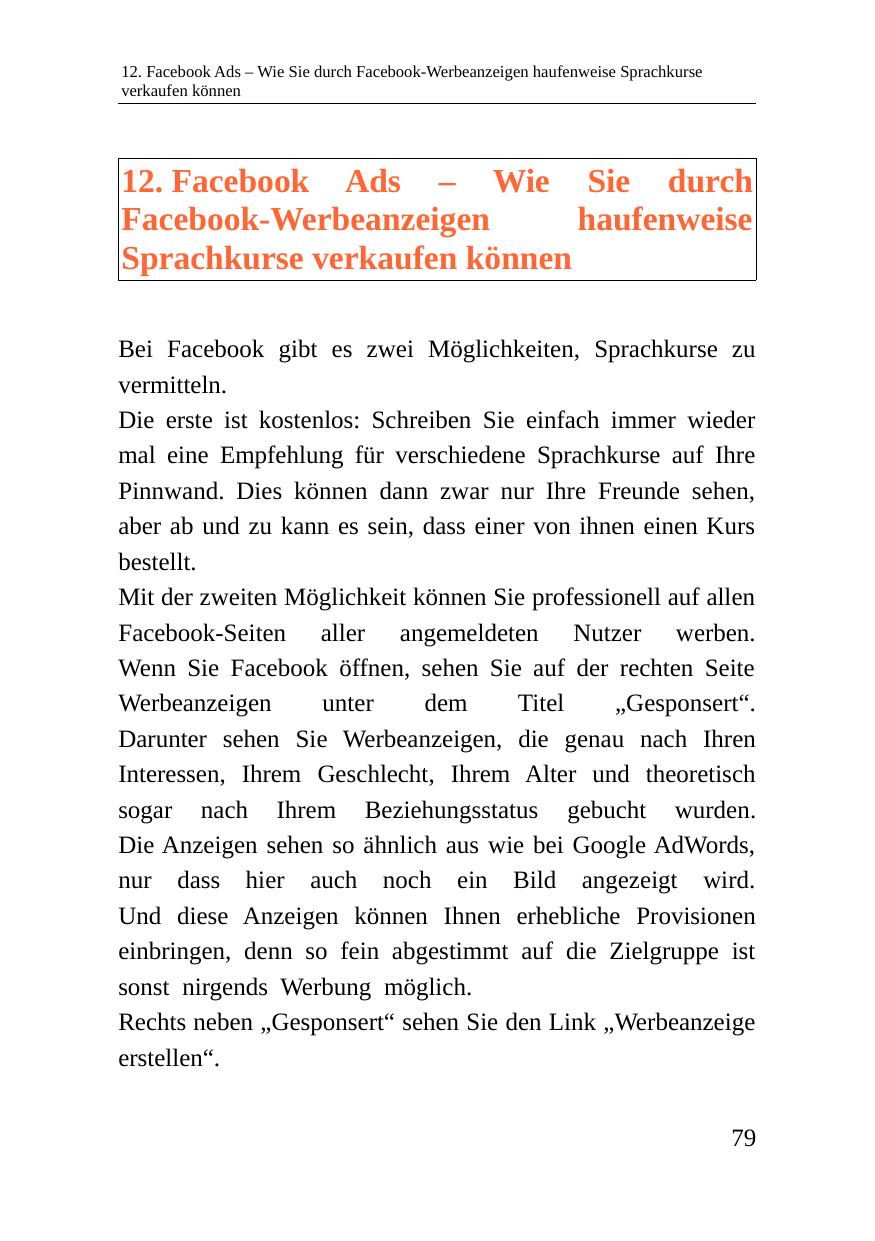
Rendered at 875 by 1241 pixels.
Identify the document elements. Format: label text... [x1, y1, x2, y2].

text Bei Facebook gibt es zwei Möglichkeiten, Sprachkurse zu vermitteln. Die erste ist kostenlos: Schreiben Sie einfach immer wieder mal eine Empfehlung für verschiedene Sprachkurse auf Ihre Pinnwand. Dies können dann zwar nur Ihre Freunde sehen, aber ab und zu kann es sein, dass einer von ihnen einen Kurs bestellt. Mit der zweiten Möglichkeit können Sie professionell auf allen Facebook-Seiten aller angemeldeten Nutzer werben. Wenn Sie Facebook öffnen, sehen Sie auf der rechten Seite Werbeanzeigen unter dem Titel „Gesponsert“. Darunter sehen Sie Werbeanzeigen, die genau nach Ihren Interessen, Ihrem Geschlecht, Ihrem Alter und theoretisch sogar nach Ihrem Beziehungsstatus gebucht wurden. Die Anzeigen sehen so ähnlich aus wie bei Google AdWords, nur dass hier auch noch ein Bild angezeigt wird. Und diese Anzeigen können Ihnen erhebliche Provisionen einbringen, denn so fein abgestimmt auf die Zielgruppe ist sonst nirgends Werbung möglich. Rechts neben „Gesponsert“ sehen Sie den Link „Werbeanzeige erstellen“. [118, 328, 756, 1071]
subtitle Facebook Ads – Wie Sie durch Facebook-Werbeanzeigen haufenweise Sprachkurse verkaufen können [119, 159, 756, 280]
